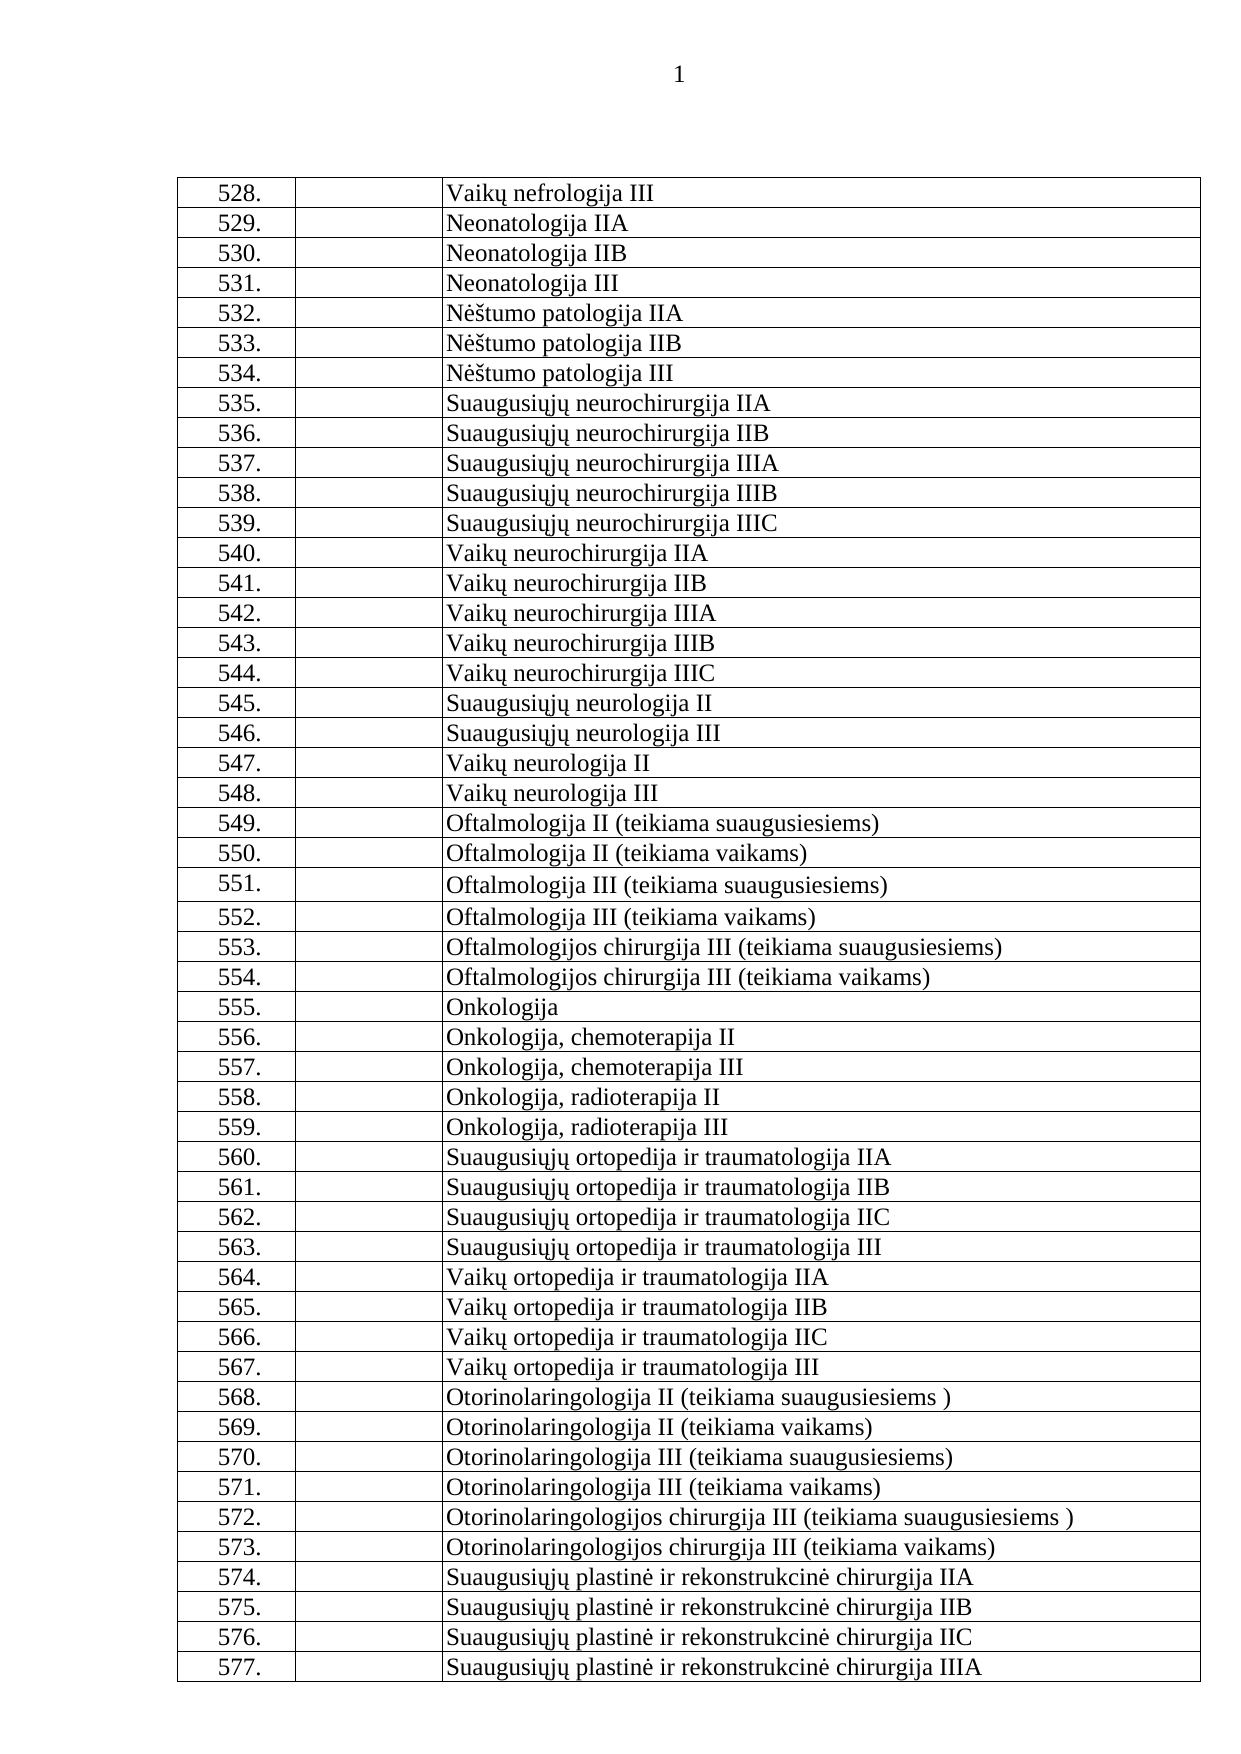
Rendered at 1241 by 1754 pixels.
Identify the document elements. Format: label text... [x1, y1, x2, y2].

table_cell [296, 658, 442, 687]
table_cell [296, 992, 442, 1021]
table_cell 574. [178, 1562, 295, 1591]
table_cell 544. [178, 658, 295, 687]
table_cell Otorinolaringologijos chirurgija III (teikiama vaikams) [443, 1532, 1200, 1561]
table_cell Onkologija, chemoterapija III [443, 1052, 1200, 1081]
table_cell 541. [178, 568, 295, 597]
table_cell Vaikų neurochirurgija IIIA [443, 598, 1200, 627]
table_cell 534. [178, 358, 295, 387]
table_cell [296, 1622, 442, 1651]
table_cell Suaugusiųjų ortopedija ir traumatologija IIB [443, 1172, 1200, 1201]
table_cell 549. [178, 808, 295, 837]
table_cell Vaikų ortopedija ir traumatologija III [443, 1352, 1200, 1381]
table_cell [296, 598, 442, 627]
table_cell 563. [178, 1232, 295, 1261]
table_cell [296, 268, 442, 297]
table_cell 562. [178, 1202, 295, 1231]
table_cell 532. [178, 298, 295, 327]
table_cell [296, 868, 442, 901]
table_cell 546. [178, 718, 295, 747]
table_cell [296, 478, 442, 507]
table_cell [296, 178, 442, 207]
table_cell [296, 1322, 442, 1351]
table_cell [296, 932, 442, 961]
table_cell Onkologija, radioterapija II [443, 1082, 1200, 1111]
table_cell [296, 448, 442, 477]
table_cell Suaugusiųjų neurochirurgija IIIA [443, 448, 1200, 477]
table_cell 553. [178, 932, 295, 961]
table_cell 566. [178, 1322, 295, 1351]
table_cell Suaugusiųjų ortopedija ir traumatologija IIA [443, 1142, 1200, 1171]
table_cell 554. [178, 962, 295, 991]
table_cell 570. [178, 1442, 295, 1471]
table_cell 565. [178, 1292, 295, 1321]
table_cell Onkologija, chemoterapija II [443, 1022, 1200, 1051]
table_cell Oftalmologija II (teikiama vaikams) [443, 838, 1200, 867]
table_cell 572. [178, 1502, 295, 1531]
table_cell Suaugusiųjų neurochirurgija IIB [443, 418, 1200, 447]
table_cell [296, 1352, 442, 1381]
table_cell [296, 778, 442, 807]
table_cell [296, 808, 442, 837]
table_cell Oftalmologija II (teikiama suaugusiesiems) [443, 808, 1200, 837]
table_cell Neonatologija IIA [443, 208, 1200, 237]
table_cell 576. [178, 1622, 295, 1651]
table_cell Suaugusiųjų plastinė ir rekonstrukcinė chirurgija IIB [443, 1592, 1200, 1621]
table_cell [296, 1292, 442, 1321]
table_cell 571. [178, 1472, 295, 1501]
table_cell [296, 1202, 442, 1231]
table_cell Suaugusiųjų neurologija II [443, 688, 1200, 717]
table_cell Suaugusiųjų ortopedija ir traumatologija III [443, 1232, 1200, 1261]
table_cell 568. [178, 1382, 295, 1411]
table_cell [296, 358, 442, 387]
table_cell [296, 538, 442, 567]
table_cell 577. [178, 1652, 295, 1681]
table_cell 529. [178, 208, 295, 237]
table_cell 558. [178, 1082, 295, 1111]
table_cell [296, 1442, 442, 1471]
table_cell Vaikų ortopedija ir traumatologija IIB [443, 1292, 1200, 1321]
table_cell Suaugusiųjų plastinė ir rekonstrukcinė chirurgija IIA [443, 1562, 1200, 1591]
table_cell [296, 1232, 442, 1261]
table_cell [296, 568, 442, 597]
table_cell Neonatologija III [443, 268, 1200, 297]
table_cell Otorinolaringologija II (teikiama suaugusiesiems ) [443, 1382, 1200, 1411]
table_cell Oftalmologijos chirurgija III (teikiama suaugusiesiems) [443, 932, 1200, 961]
table_cell 547. [178, 748, 295, 777]
table_cell Vaikų neurochirurgija IIIB [443, 628, 1200, 657]
table_cell Otorinolaringologijos chirurgija III (teikiama suaugusiesiems ) [443, 1502, 1200, 1531]
table_cell 537. [178, 448, 295, 477]
table_cell 550. [178, 838, 295, 867]
table_cell [296, 1382, 442, 1411]
table_cell [296, 508, 442, 537]
table_cell 573. [178, 1532, 295, 1561]
table_cell Vaikų neurochirurgija IIIC [443, 658, 1200, 687]
table_cell Otorinolaringologija III (teikiama suaugusiesiems) [443, 1442, 1200, 1471]
table_cell [296, 1502, 442, 1531]
table_cell 559. [178, 1112, 295, 1141]
table_cell 552. [178, 902, 295, 931]
table_cell Oftalmologija III (teikiama suaugusiesiems) [443, 868, 1200, 901]
table_cell 551. [178, 868, 295, 901]
table_cell Oftalmologija III (teikiama vaikams) [443, 902, 1200, 931]
table_cell 555. [178, 992, 295, 1021]
table_cell Otorinolaringologija II (teikiama vaikams) [443, 1412, 1200, 1441]
table_cell Nėštumo patologija IIB [443, 328, 1200, 357]
table_cell Suaugusiųjų neurochirurgija IIA [443, 388, 1200, 417]
table_cell 542. [178, 598, 295, 627]
table_cell [296, 688, 442, 717]
table_cell Vaikų neurologija III [443, 778, 1200, 807]
table_cell [296, 1652, 442, 1681]
table_cell Vaikų neurochirurgija IIB [443, 568, 1200, 597]
table_cell Vaikų neurochirurgija IIA [443, 538, 1200, 567]
table_cell 539. [178, 508, 295, 537]
table_cell 556. [178, 1022, 295, 1051]
table_cell [296, 388, 442, 417]
table_cell Vaikų ortopedija ir traumatologija IIA [443, 1262, 1200, 1291]
table_cell 531. [178, 268, 295, 297]
table_cell 545. [178, 688, 295, 717]
table_cell [296, 328, 442, 357]
table_cell Suaugusiųjų neurochirurgija IIIB [443, 478, 1200, 507]
table_cell Nėštumo patologija IIA [443, 298, 1200, 327]
table_cell [296, 1112, 442, 1141]
table_cell [296, 1172, 442, 1201]
table_cell 538. [178, 478, 295, 507]
table_cell Vaikų ortopedija ir traumatologija IIC [443, 1322, 1200, 1351]
table_cell [296, 1022, 442, 1051]
table_cell [296, 748, 442, 777]
table_cell [296, 1532, 442, 1561]
table_cell [296, 1412, 442, 1441]
table_cell [296, 208, 442, 237]
table_cell [296, 1592, 442, 1621]
table_cell Suaugusiųjų ortopedija ir traumatologija IIC [443, 1202, 1200, 1231]
table_cell [296, 1052, 442, 1081]
table_cell 536. [178, 418, 295, 447]
table_cell [296, 1562, 442, 1591]
table_cell [296, 238, 442, 267]
table_cell 575. [178, 1592, 295, 1621]
table_cell [296, 628, 442, 657]
table_cell [296, 962, 442, 991]
table_cell 567. [178, 1352, 295, 1381]
table_cell Suaugusiųjų neurologija III [443, 718, 1200, 747]
table_cell [296, 902, 442, 931]
table_cell Suaugusiųjų plastinė ir rekonstrukcinė chirurgija IIC [443, 1622, 1200, 1651]
table_cell Suaugusiųjų neurochirurgija IIIC [443, 508, 1200, 537]
table_cell [296, 298, 442, 327]
table_cell 557. [178, 1052, 295, 1081]
table_cell Suaugusiųjų plastinė ir rekonstrukcinė chirurgija IIIA [443, 1652, 1200, 1681]
table_cell [296, 418, 442, 447]
table_cell Vaikų neurologija II [443, 748, 1200, 777]
table_cell Nėštumo patologija III [443, 358, 1200, 387]
table_cell Onkologija, radioterapija III [443, 1112, 1200, 1141]
table_cell [296, 1082, 442, 1111]
table_cell 569. [178, 1412, 295, 1441]
table_cell [296, 1472, 442, 1501]
table_cell 533. [178, 328, 295, 357]
table_cell Onkologija [443, 992, 1200, 1021]
table_cell Otorinolaringologija III (teikiama vaikams) [443, 1472, 1200, 1501]
table_cell Neonatologija IIB [443, 238, 1200, 267]
table_cell 528. [178, 178, 295, 207]
table_cell 561. [178, 1172, 295, 1201]
table_cell [296, 1142, 442, 1171]
table_cell 530. [178, 238, 295, 267]
table_cell 535. [178, 388, 295, 417]
table_cell 548. [178, 778, 295, 807]
table_cell 564. [178, 1262, 295, 1291]
table_cell [296, 718, 442, 747]
table_cell 560. [178, 1142, 295, 1171]
table_cell 540. [178, 538, 295, 567]
table_cell [296, 1262, 442, 1291]
table_cell 543. [178, 628, 295, 657]
table_cell [296, 838, 442, 867]
table_cell Vaikų nefrologija III [443, 178, 1200, 207]
table_cell Oftalmologijos chirurgija III (teikiama vaikams) [443, 962, 1200, 991]
